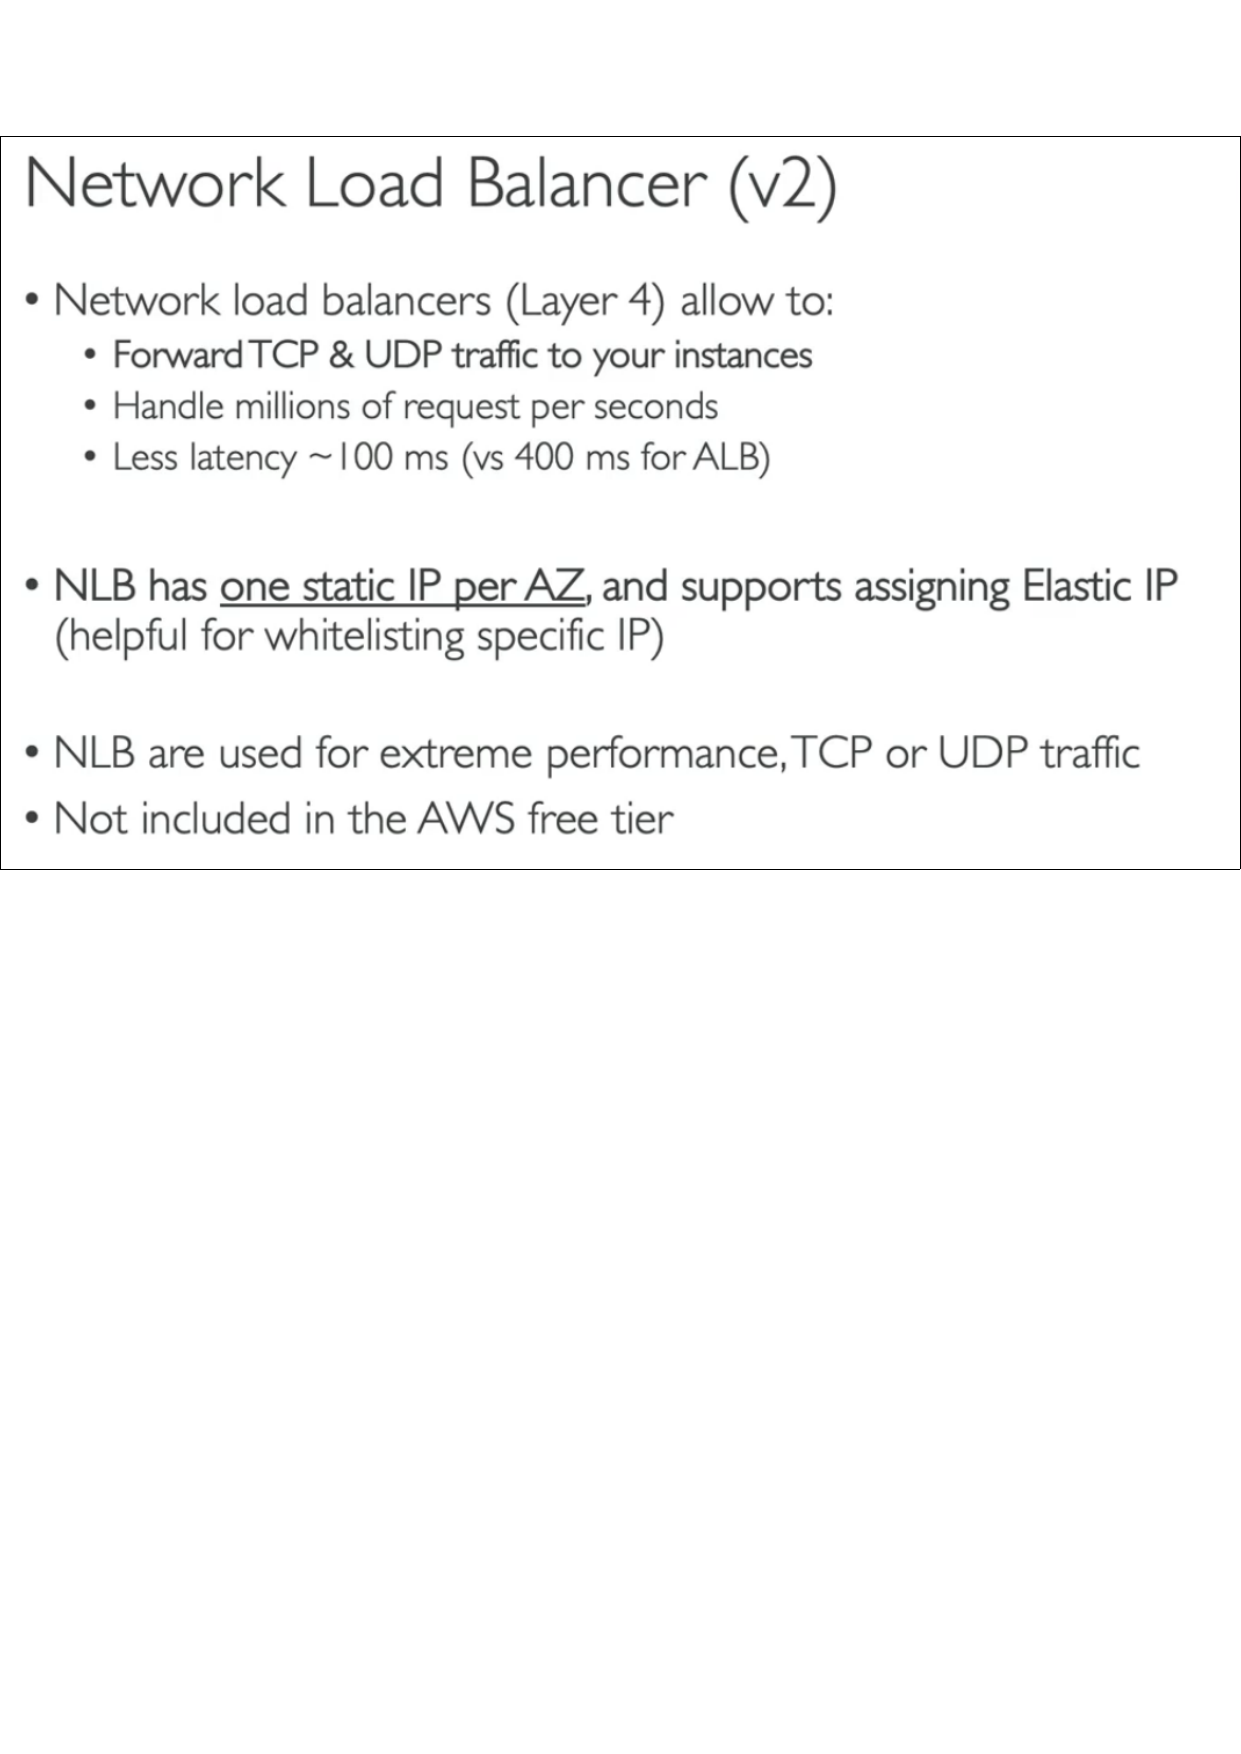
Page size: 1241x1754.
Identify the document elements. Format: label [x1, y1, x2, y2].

picture [3, 138, 1238, 866]
